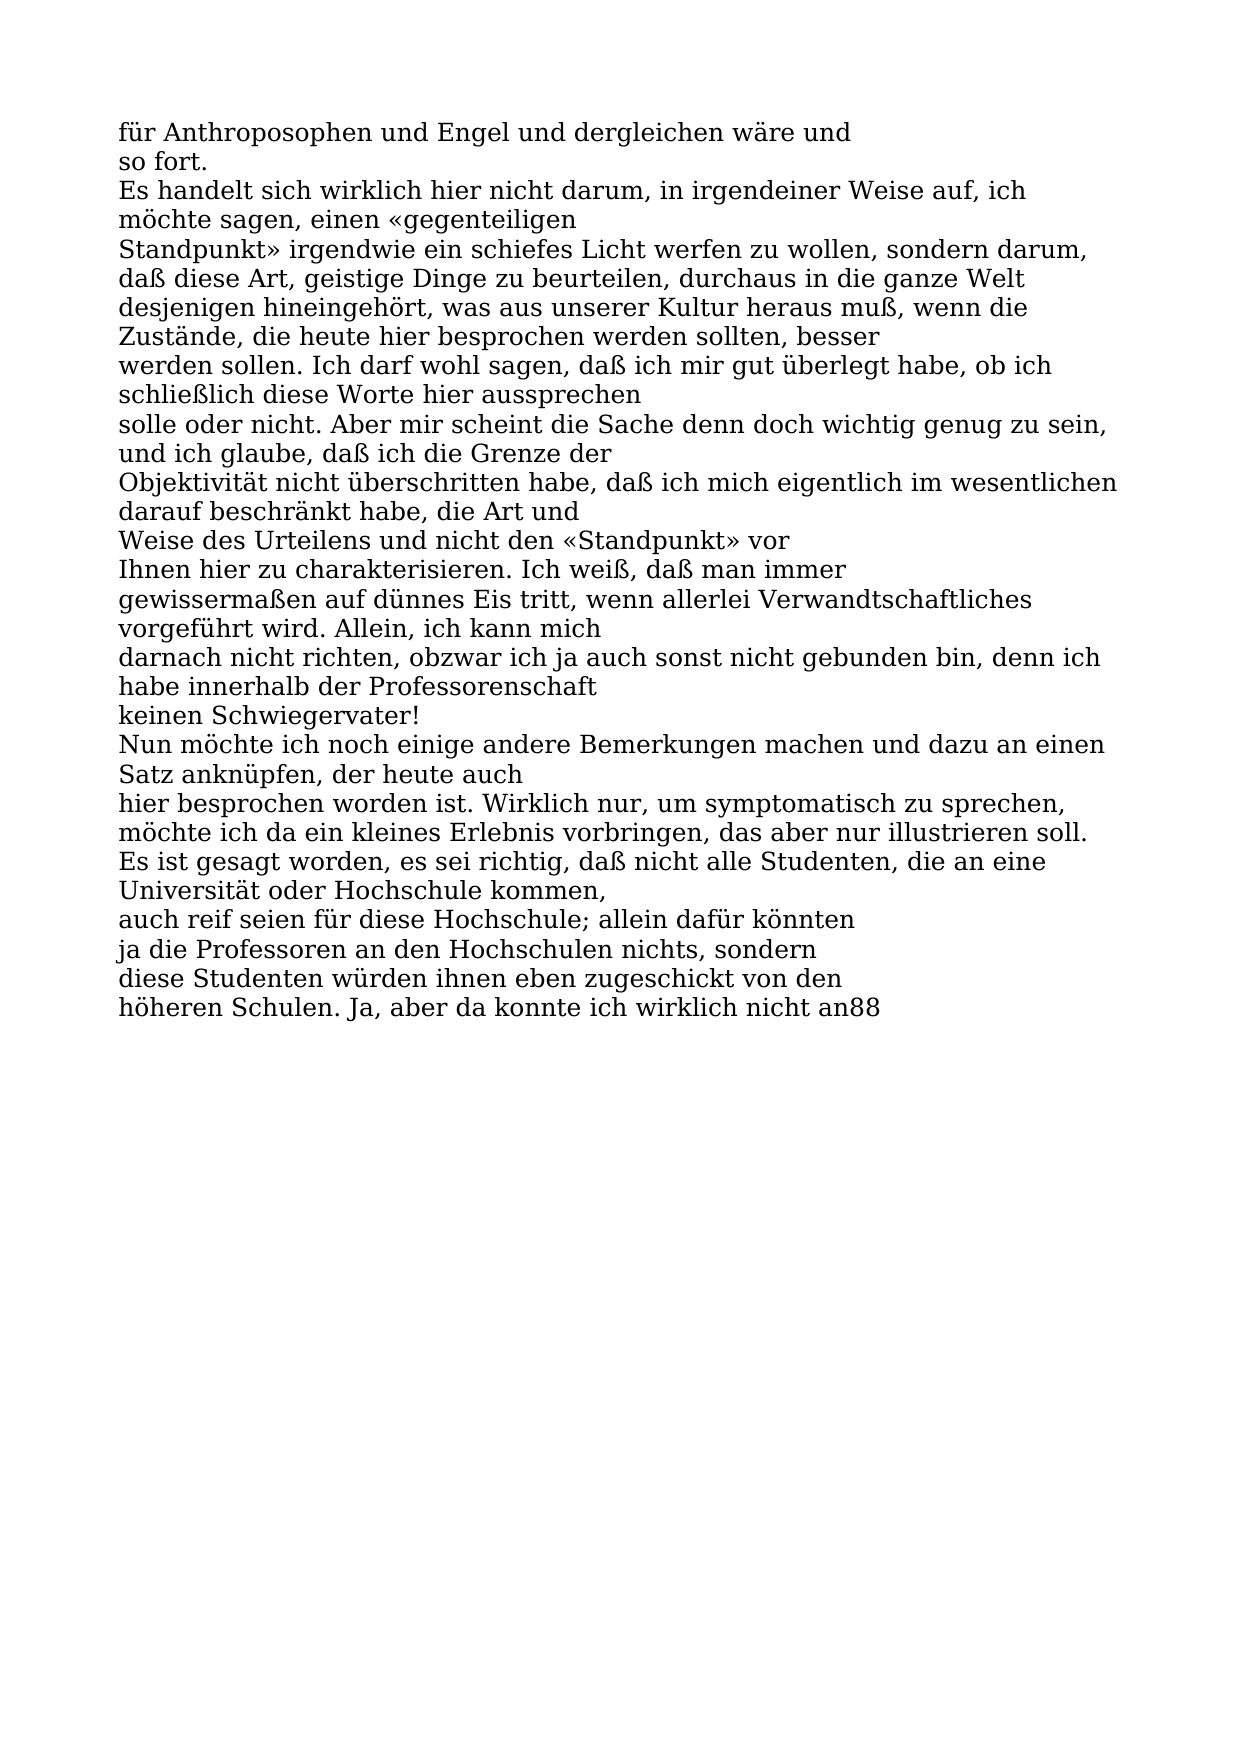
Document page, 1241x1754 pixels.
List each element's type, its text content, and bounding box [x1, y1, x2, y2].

text Objektivität nicht überschritten habe, daß ich mich eigentlich im wesentlichen darauf beschränkt habe, die Art und [118, 468, 1122, 526]
text Es handelt sich wirklich hier nicht darum, in irgendeiner Weise auf, ich möchte sagen, einen «gegenteiligen [118, 176, 1122, 235]
text so fort. [118, 147, 1122, 176]
text keinen Schwiegervater! [118, 701, 1122, 731]
text auch reif seien für diese Hochschule; allein dafür könnten [118, 906, 1122, 935]
text diese Studenten würden ihnen eben zugeschickt von den [118, 964, 1122, 993]
text gewissermaßen auf dünnes Eis tritt, wenn allerlei Verwandtschaftliches vorgeführt wird. Allein, ich kann mich [118, 585, 1122, 643]
text ja die Professoren an den Hochschulen nichts, sondern [118, 935, 1122, 964]
text solle oder nicht. Aber mir scheint die Sache denn doch wichtig genug zu sein, und ich glaube, daß ich die Grenze der [118, 410, 1122, 468]
text Ihnen hier zu charakterisieren. Ich weiß, daß man immer [118, 556, 1122, 585]
text Nun möchte ich noch einige andere Bemerkungen machen und dazu an einen Satz anknüpfen, der heute auch [118, 731, 1122, 789]
text hier besprochen worden ist. Wirklich nur, um symptomatisch zu sprechen, möchte ich da ein kleines Erlebnis vorbringen, das aber nur illustrieren soll. [118, 789, 1122, 847]
text Es ist gesagt worden, es sei richtig, daß nicht alle Studenten, die an eine Universität oder Hochschule kommen, [118, 847, 1122, 906]
text höheren Schulen. Ja, aber da konnte ich wirklich nicht an88 [118, 993, 1122, 1022]
text Standpunkt» irgendwie ein schiefes Licht werfen zu wollen, sondern darum, daß diese Art, geistige Dinge zu beurteilen, durchaus in die ganze Welt desjenigen hineingehört, was aus unserer Kultur heraus muß, wenn die Zustände, die heute hier besprochen werden sollten, besser [118, 235, 1122, 351]
text für Anthroposophen und Engel und dergleichen wäre und [118, 118, 1122, 147]
text werden sollen. Ich darf wohl sagen, daß ich mir gut überlegt habe, ob ich schließlich diese Worte hier aussprechen [118, 351, 1122, 410]
text Weise des Urteilens und nicht den «Standpunkt» vor [118, 526, 1122, 556]
text darnach nicht richten, obzwar ich ja auch sonst nicht gebunden bin, denn ich habe innerhalb der Professorenschaft [118, 643, 1122, 701]
